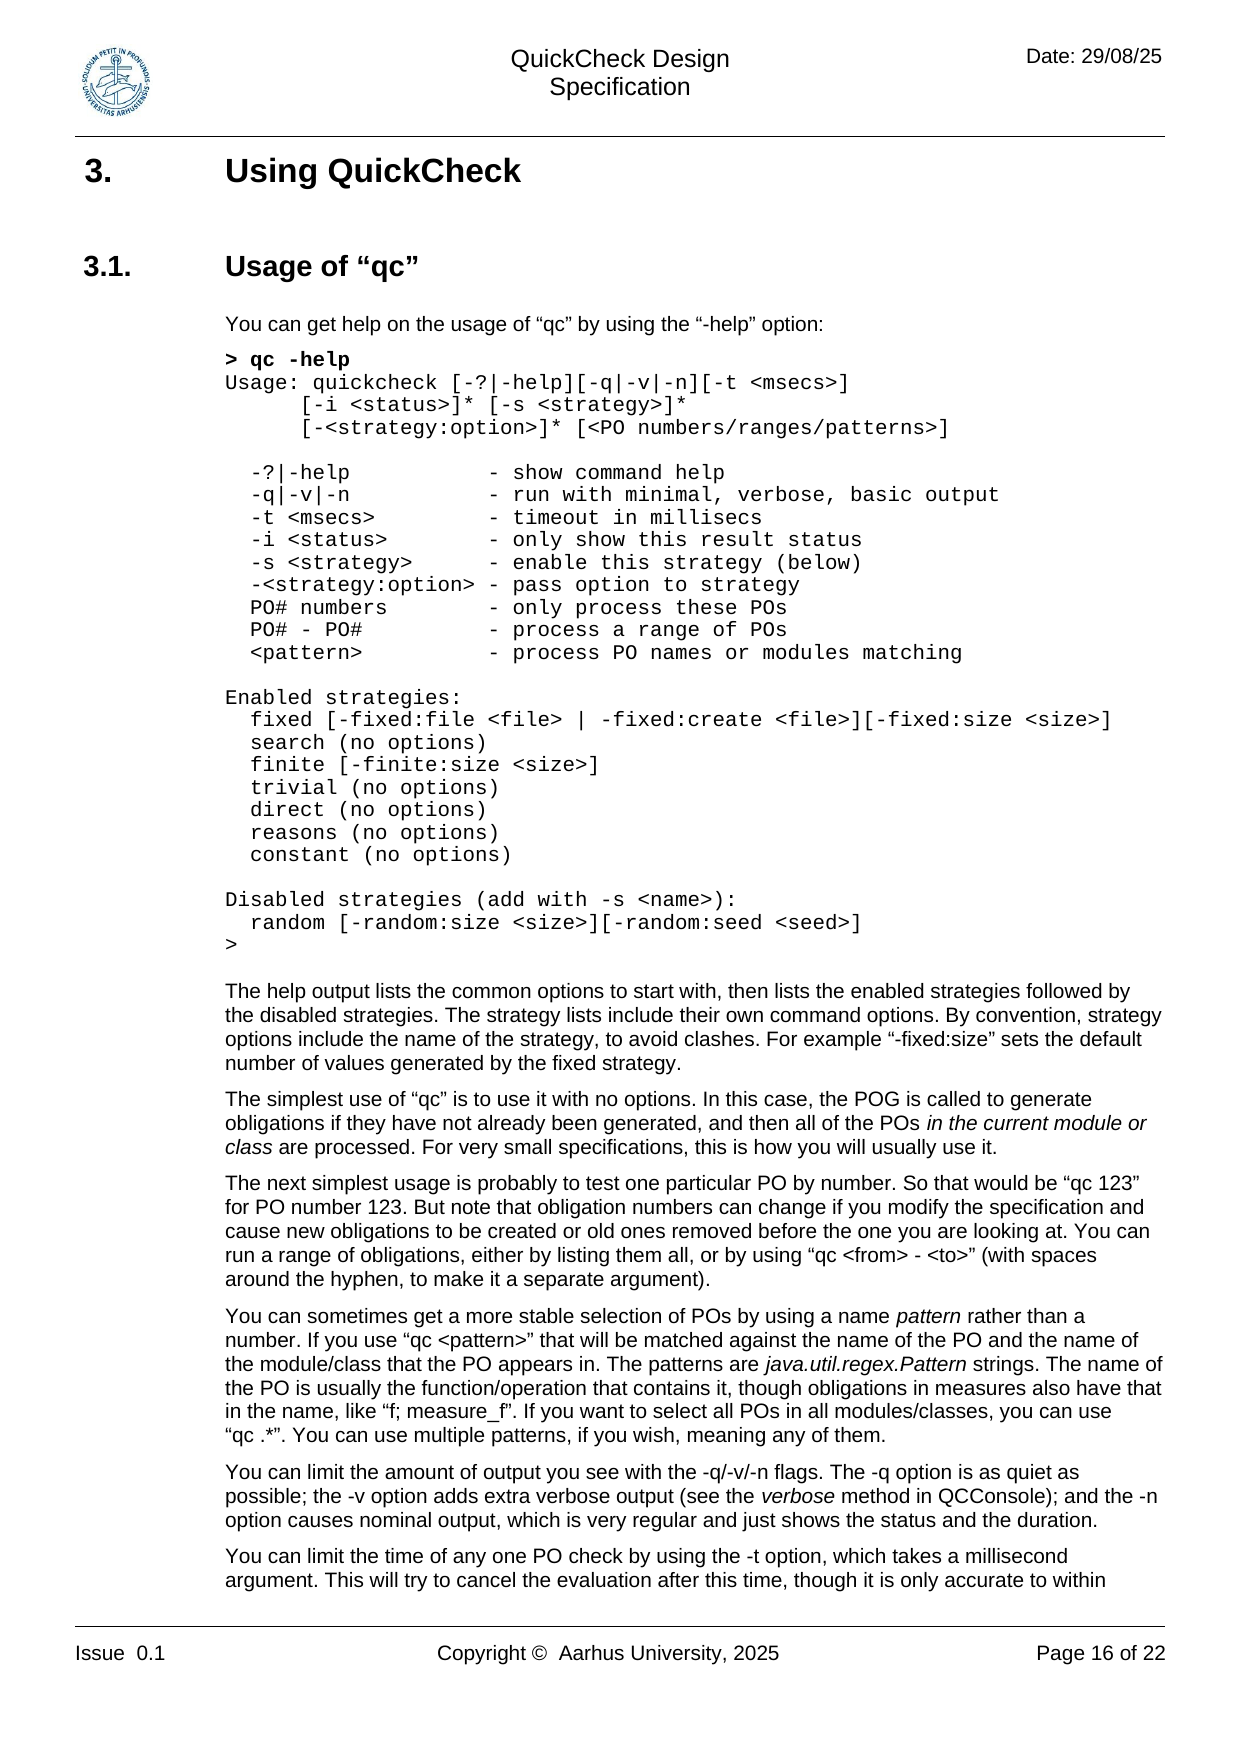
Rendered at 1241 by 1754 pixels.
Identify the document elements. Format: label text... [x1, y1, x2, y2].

text random [-random:size <size>][-random:seed <seed>] [225, 911, 1165, 934]
text [-i <status>]* [-s <strategy>]* [225, 394, 1165, 416]
text -s <strategy> - enable this strategy (below) [225, 551, 1165, 574]
text trivial (no options) [225, 776, 1165, 799]
subtitle Using QuickCheck [75, 152, 1165, 190]
text -<strategy:option> - pass option to strategy [225, 574, 1165, 596]
text search (no options) [225, 731, 1165, 754]
text You can get help on the usage of “qc” by using the “-help” option: [225, 312, 1165, 336]
text <pattern> - process PO names or modules matching [225, 641, 1165, 664]
text -i <status> - only show this result status [225, 529, 1165, 551]
text direct (no options) [225, 799, 1165, 821]
text The simplest use of “qc” is to use it with no options. In this case, the POG is called to generate obligations if they have not already been generated, and then all of the POs in the current module or class are processed. For very small specifications, this is how you will usually use it. [225, 1087, 1165, 1159]
subtitle Usage of “qc” [75, 250, 1165, 282]
text You can limit the amount of output you see with the -q/-v/-n flags. The -q option is as quiet as possible; the -v option adds extra verbose output (see the verbose method in QCConsole); and the -n option causes nominal output, which is very regular and just shows the status and the duration. [225, 1460, 1165, 1532]
text constant (no options) [225, 844, 1165, 866]
text You can limit the time of any one PO check by using the -t option, which takes a millisecond argument. This will try to cancel the evaluation after this time, though it is only accurate to within [225, 1544, 1165, 1592]
text Disabled strategies (add with -s <name>): [225, 889, 1165, 911]
text -?|-help - show command help [225, 461, 1165, 484]
text -t <msecs> - timeout in millisecs [225, 506, 1165, 529]
text Enabled strategies: [225, 686, 1165, 709]
text -q|-v|-n - run with minimal, verbose, basic output [225, 484, 1165, 506]
text > qc -help [225, 349, 1165, 371]
text reasons (no options) [225, 821, 1165, 844]
text [-<strategy:option>]* [<PO numbers/ranges/patterns>] [225, 416, 1165, 439]
text The next simplest usage is probably to test one particular PO by number. So that would be “qc 123” for PO number 123. But note that obligation numbers can change if you modify the specification and cause new obligations to be created or old ones removed before the one you are looking at. You can run a range of obligations, either by listing them all, or by using “qc <from> - <to>” (with spaces around the hyphen, to make it a separate argument). [225, 1172, 1165, 1291]
text finite [-finite:size <size>] [225, 754, 1165, 776]
text You can sometimes get a more stable selection of POs by using a name pattern rather than a number. If you use “qc <pattern>” that will be matched against the name of the PO and the name of the module/class that the PO appears in. The patterns are java.util.regex.Pattern strings. The name of the PO is usually the function/operation that contains it, though obligations in measures also have that in the name, like “f; measure_f”. If you want to select all POs in all modules/classes, you can use “qc .*”. You can use multiple patterns, if you wish, meaning any of them. [225, 1304, 1165, 1448]
text > [225, 934, 1165, 956]
text PO# - PO# - process a range of POs [225, 619, 1165, 641]
text The help output lists the common options to start with, then lists the enabled strategies followed by the disabled strategies. The strategy lists include their own command options. By convention, strategy options include the name of the strategy, to avoid clashes. For example “-fixed:size” sets the default number of values generated by the fixed strategy. [225, 979, 1165, 1075]
text fixed [-fixed:file <file> | -fixed:create <file>][-fixed:size <size>] [225, 709, 1165, 731]
text Usage: quickcheck [-?|-help][-q|-v|-n][-t <msecs>] [225, 371, 1165, 394]
text PO# numbers - only process these POs [225, 596, 1165, 619]
picture [78, 44, 153, 120]
